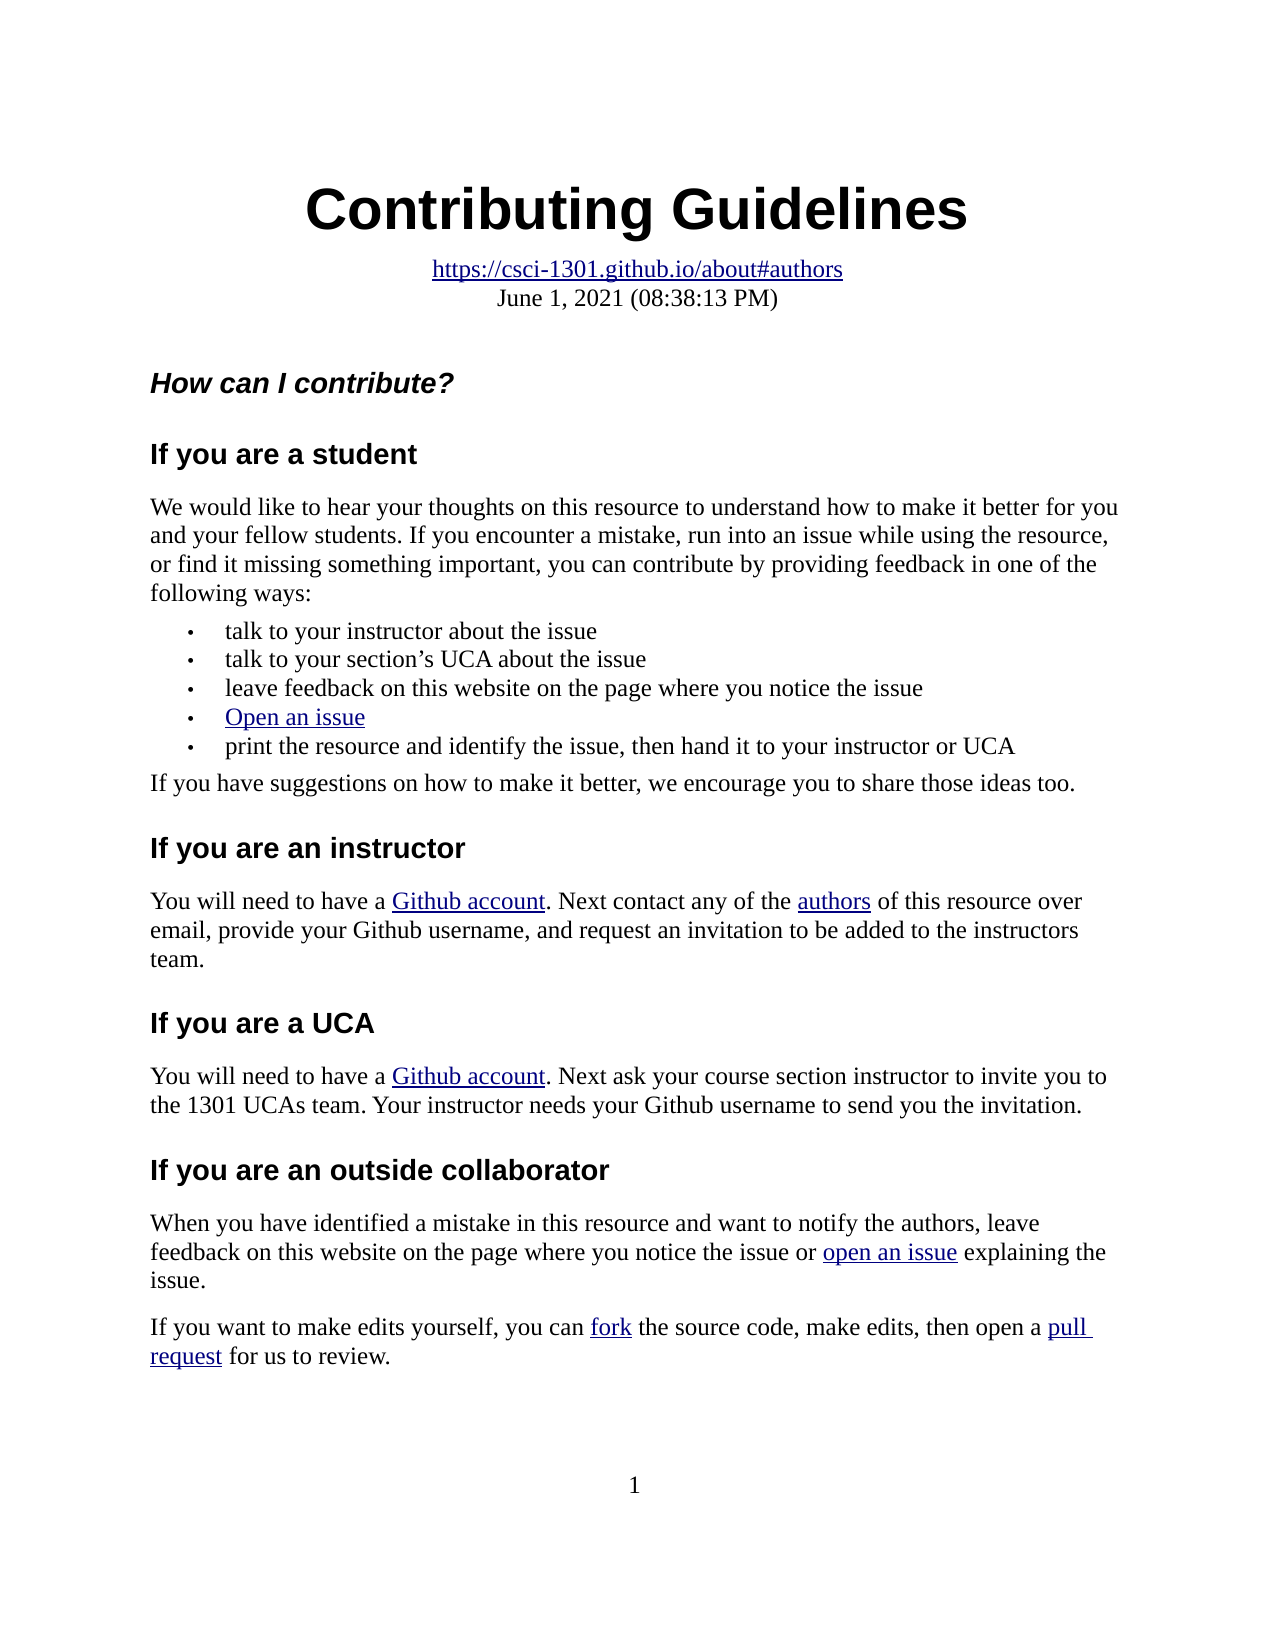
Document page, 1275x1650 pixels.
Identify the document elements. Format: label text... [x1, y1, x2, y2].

text We would like to hear your thoughts on this resource to understand how to make it better for you and your fellow students. If you encounter a mistake, run into an issue while using the resource, or find it missing something important, you can contribute by providing feedback in one of the following ways: [150, 492, 1125, 607]
subtitle If you are a student [150, 437, 1125, 470]
text https://csci-1301.github.io/about#authors [150, 254, 1125, 283]
text June 1, 2021 (08:38:13 PM) [150, 283, 1125, 312]
list Open an issue [187, 702, 1125, 731]
subtitle How can I contribute? [150, 366, 1125, 399]
text If you have suggestions on how to make it better, we encourage you to share those ideas too. [150, 768, 1125, 797]
text You will need to have a Github account. Next ask your course section instructor to invite you to the 1301 UCAs team. Your instructor needs your Github username to send you the invitation. [150, 1061, 1125, 1119]
subtitle If you are a UCA [150, 1006, 1125, 1040]
list print the resource and identify the issue, then hand it to your instructor or UCA [187, 731, 1125, 759]
list talk to your instructor about the issue [187, 616, 1125, 644]
subtitle If you are an outside collaborator [150, 1153, 1125, 1186]
list leave feedback on this website on the page where you notice the issue [187, 673, 1125, 702]
subtitle If you are an instructor [150, 831, 1125, 865]
text You will need to have a Github account. Next contact any of the authors of this resource over email, provide your Github username, and request an invitation to be added to the instructors team. [150, 886, 1125, 972]
text When you have identified a mistake in this resource and want to notify the authors, leave feedback on this website on the page where you notice the issue or open an issue explaining the issue. [150, 1208, 1125, 1294]
text If you want to make edits yourself, you can fork the source code, make edits, then open a pull request for us to review. [150, 1312, 1125, 1369]
list talk to your section’s UCA about the issue [187, 644, 1125, 673]
title Contributing Guidelines [150, 175, 1125, 242]
